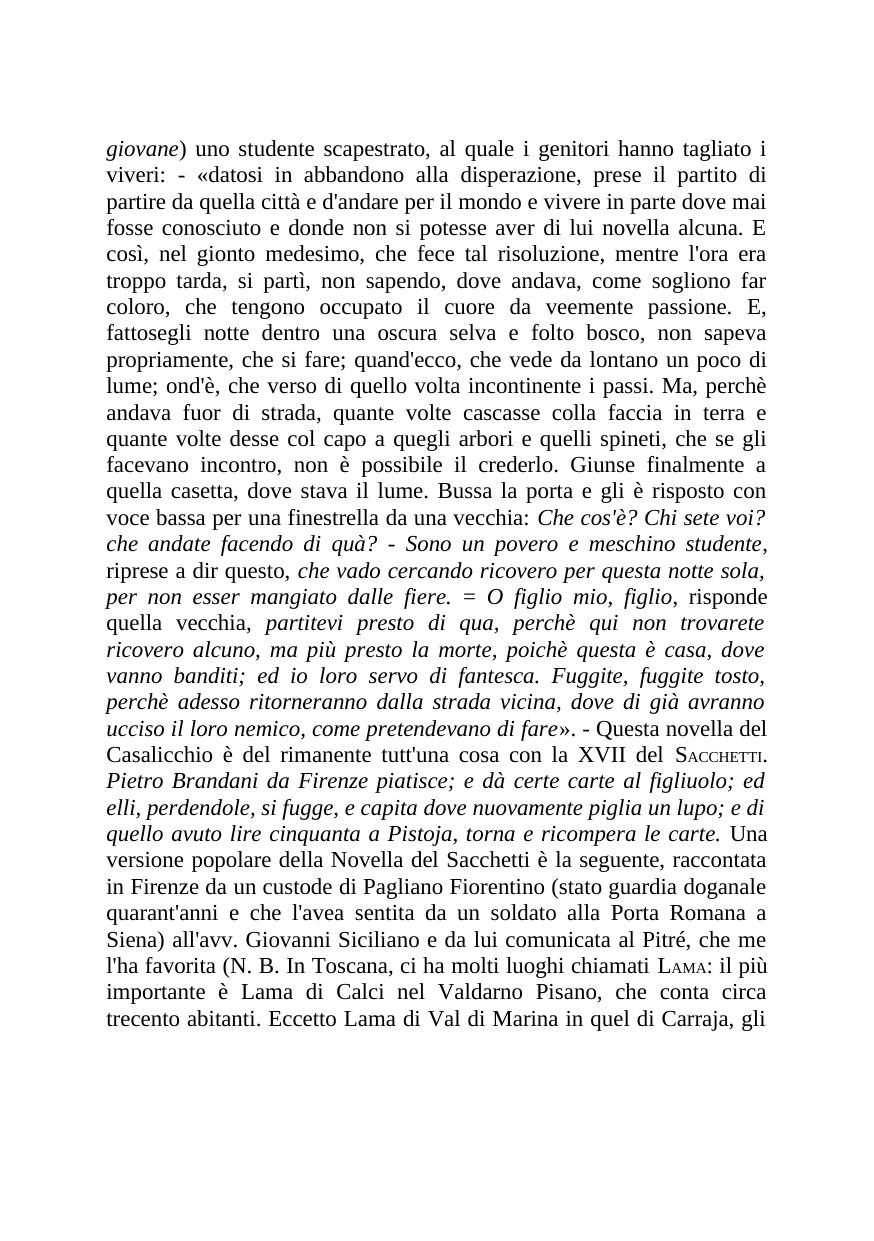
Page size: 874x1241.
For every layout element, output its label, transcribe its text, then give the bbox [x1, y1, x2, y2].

text giovane) uno studente scapestrato, al quale i genitori hanno tagliato i viveri: - «datosi in abbandono alla disperazione, prese il partito di partire da quella città e d'andare per il mondo e vivere in parte dove mai fosse conosciuto e donde non si potesse aver di lui novella alcuna. E così, nel gionto medesimo, che fece tal risoluzione, mentre l'ora era troppo tarda, si partì, non sapendo, dove andava, come sogliono far coloro, che tengono occupato il cuore da veemente passione. E, fattosegli notte dentro una oscura selva e folto bosco, non sapeva propriamente, che si fare; quand'ecco, che vede da lontano un poco di lume; ond'è, che verso di quello volta incontinente i passi. Ma, perchè andava fuor di strada, quante volte cascasse colla faccia in terra e quante volte desse col capo a quegli arbori e quelli spineti, che se gli facevano incontro, non è possibile il crederlo. Giunse finalmente a quella casetta, dove stava il lume. Bussa la porta e gli è risposto con voce bassa per una finestrella da una vecchia: Che cos'è? Chi sete voi? che andate facendo di quà? - Sono un povero e meschino studente, riprese a dir questo, che vado cercando ricovero per questa notte sola, per non esser mangiato dalle fiere. = O figlio mio, figlio, risponde quella vecchia, partitevi presto di qua, perchè qui non trovarete ricovero alcuno, ma più presto la morte, poichè questa è casa, dove vanno banditi; ed io loro servo di fantesca. Fuggite, fuggite tosto, perchè adesso ritorneranno dalla strada vicina, dove di già avranno ucciso il loro nemico, come pretendevano di fare». - Questa novella del Casalicchio è del rimanente tutt'una cosa con la XVII del Sacchetti. Pietro Brandani da Firenze piatisce; e dà certe carte al figliuolo; ed elli, perdendole, si fugge, e capita dove nuovamente piglia un lupo; e di quello avuto lire cinquanta a Pistoja, torna e ricompera le carte. Una versione popolare della Novella del Sacchetti è la seguente, raccontata in Firenze da un custode di Pagliano Fiorentino (stato guardia doganale quarant'anni e che l'avea sentita da un soldato alla Porta Romana a Siena) all'avv. Giovanni Siciliano e da lui comunicata al Pitré, che me l'ha favorita (N. B. In Toscana, ci ha molti luoghi chiamati Lama: il più importante è Lama di Calci nel Valdarno Pisano, che conta circa trecento abitanti. Eccetto Lama di Val di Marina in quel di Carraja, gli [106, 135, 768, 1031]
